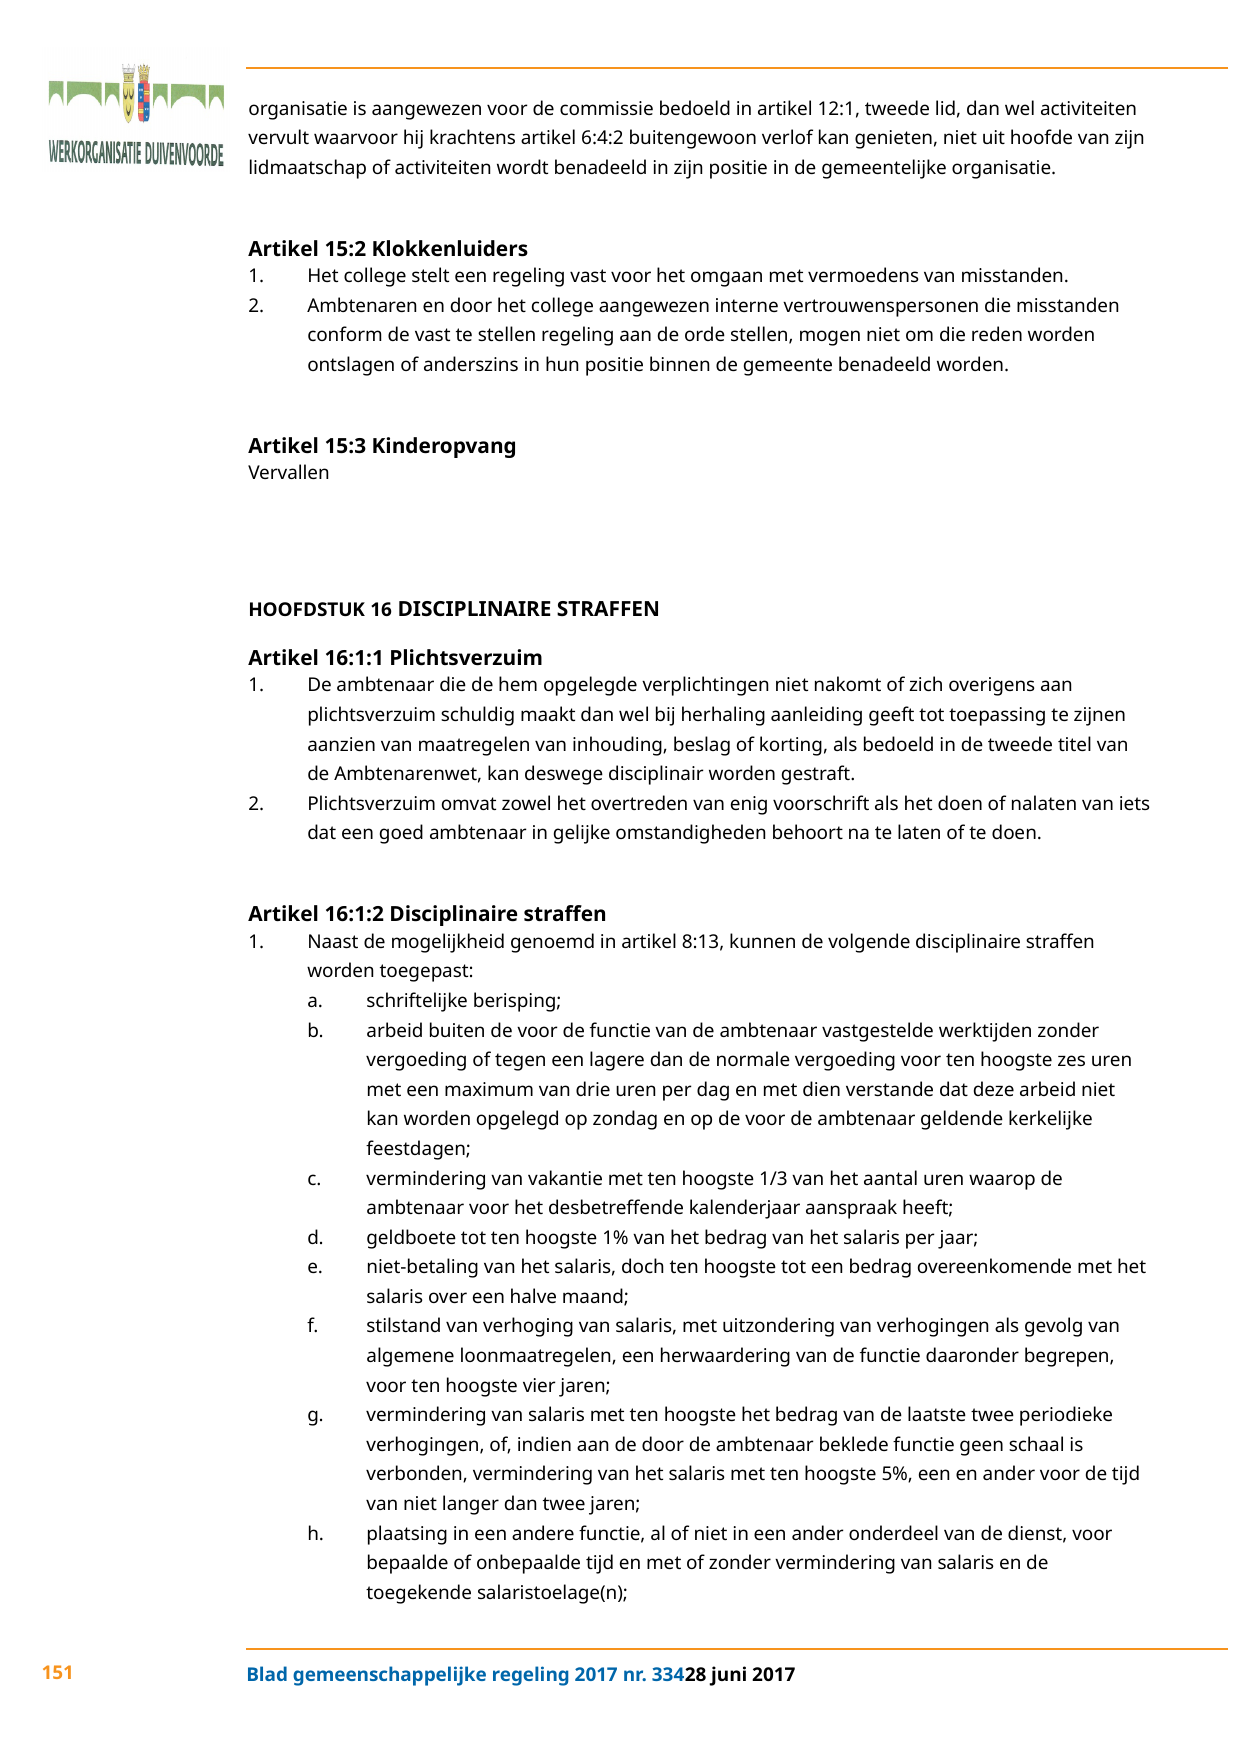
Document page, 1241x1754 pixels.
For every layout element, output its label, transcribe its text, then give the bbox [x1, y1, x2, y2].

list arbeid buiten de voor de functie van de ambtenaar vastgestelde werktijden zonder vergoeding of tegen een lagere dan de normale vergoeding voor ten hoogste zes uren met een maximum van drie uren per dag en met dien verstande dat deze arbeid niet kan worden opgelegd op zondag en op de voor de ambtenaar geldende kerkelijke feestdagen; [307, 1017, 1152, 1161]
text organisatie is aangewezen voor de commissie bedoeld in artikel 12:1, tweede lid, dan wel activiteiten vervult waarvoor hij krachtens artikel 6:4:2 buitengewoon verlof kan genieten, niet uit hoofde van zijn lidmaatschap of activiteiten wordt benadeeld in zijn positie in de gemeentelijke organisatie. [248, 95, 1152, 180]
text Artikel 15:3 Kinderopvang [248, 431, 1152, 459]
list Naast de mogelijkheid genoemd in artikel 8:13, kunnen de volgende disciplinaire straffen worden toegepast: [248, 928, 1152, 983]
text Artikel 16:1:2 Disciplinaire straffen [248, 899, 1152, 928]
text HOOFDSTUK 16 DISCIPLINAIRE STRAFFEN [248, 594, 1152, 622]
list plaatsing in een andere functie, al of niet in een ander onderdeel van de dienst, voor bepaalde of onbepaalde tijd en met of zonder vermindering van salaris en de toegekende salaristoelage(n); [307, 1520, 1152, 1604]
list schriftelijke berisping; [307, 987, 1152, 1013]
text Artikel 15:2 Klokkenluiders [248, 234, 1152, 262]
list niet-betaling van het salaris, doch ten hoogste tot een bedrag overeenkomende met het salaris over een halve maand; [307, 1253, 1152, 1309]
list vermindering van vakantie met ten hoogste 1/3 van het aantal uren waarop de ambtenaar voor het desbetreffende kalenderjaar aanspraak heeft; [307, 1165, 1152, 1220]
list vermindering van salaris met ten hoogste het bedrag van de laatste twee periodieke verhogingen, of, indien aan de door de ambtenaar beklede functie geen schaal is verbonden, vermindering van het salaris met ten hoogste 5%, een en ander voor de tijd van niet langer dan twee jaren; [307, 1401, 1152, 1516]
list Het college stelt een regeling vast voor het omgaan met vermoedens van misstanden. [248, 262, 1152, 288]
list Ambtenaren en door het college aangewezen interne vertrouwenspersonen die misstanden conform de vast te stellen regeling aan de orde stellen, mogen niet om die reden worden ontslagen of anderszins in hun positie binnen de gemeente benadeeld worden. [248, 292, 1152, 377]
text Artikel 16:1:1 Plichtsverzuim [248, 643, 1152, 672]
list geldboete tot ten hoogste 1% van het bedrag van het salaris per jaar; [307, 1224, 1152, 1249]
picture [41, 47, 231, 172]
list stilstand van verhoging van salaris, met uitzondering van verhogingen als gevolg van algemene loonmaatregelen, een herwaardering van de functie daaronder begrepen, voor ten hoogste vier jaren; [307, 1313, 1152, 1397]
list De ambtenaar die de hem opgelegde verplichtingen niet nakomt of zich overigens aan plichtsverzuim schuldig maakt dan wel bij herhaling aanleiding geeft tot toepassing te zijnen aanzien van maatregelen van inhouding, beslag of korting, als bedoeld in de tweede titel van de Ambtenarenwet, kan deswege disciplinair worden gestraft. [248, 672, 1152, 786]
list Plichtsverzuim omvat zowel het overtreden van enig voorschrift als het doen of nalaten van iets dat een goed ambtenaar in gelijke omstandigheden behoort na te laten of te doen. [248, 790, 1152, 845]
text Vervallen [248, 459, 1152, 485]
